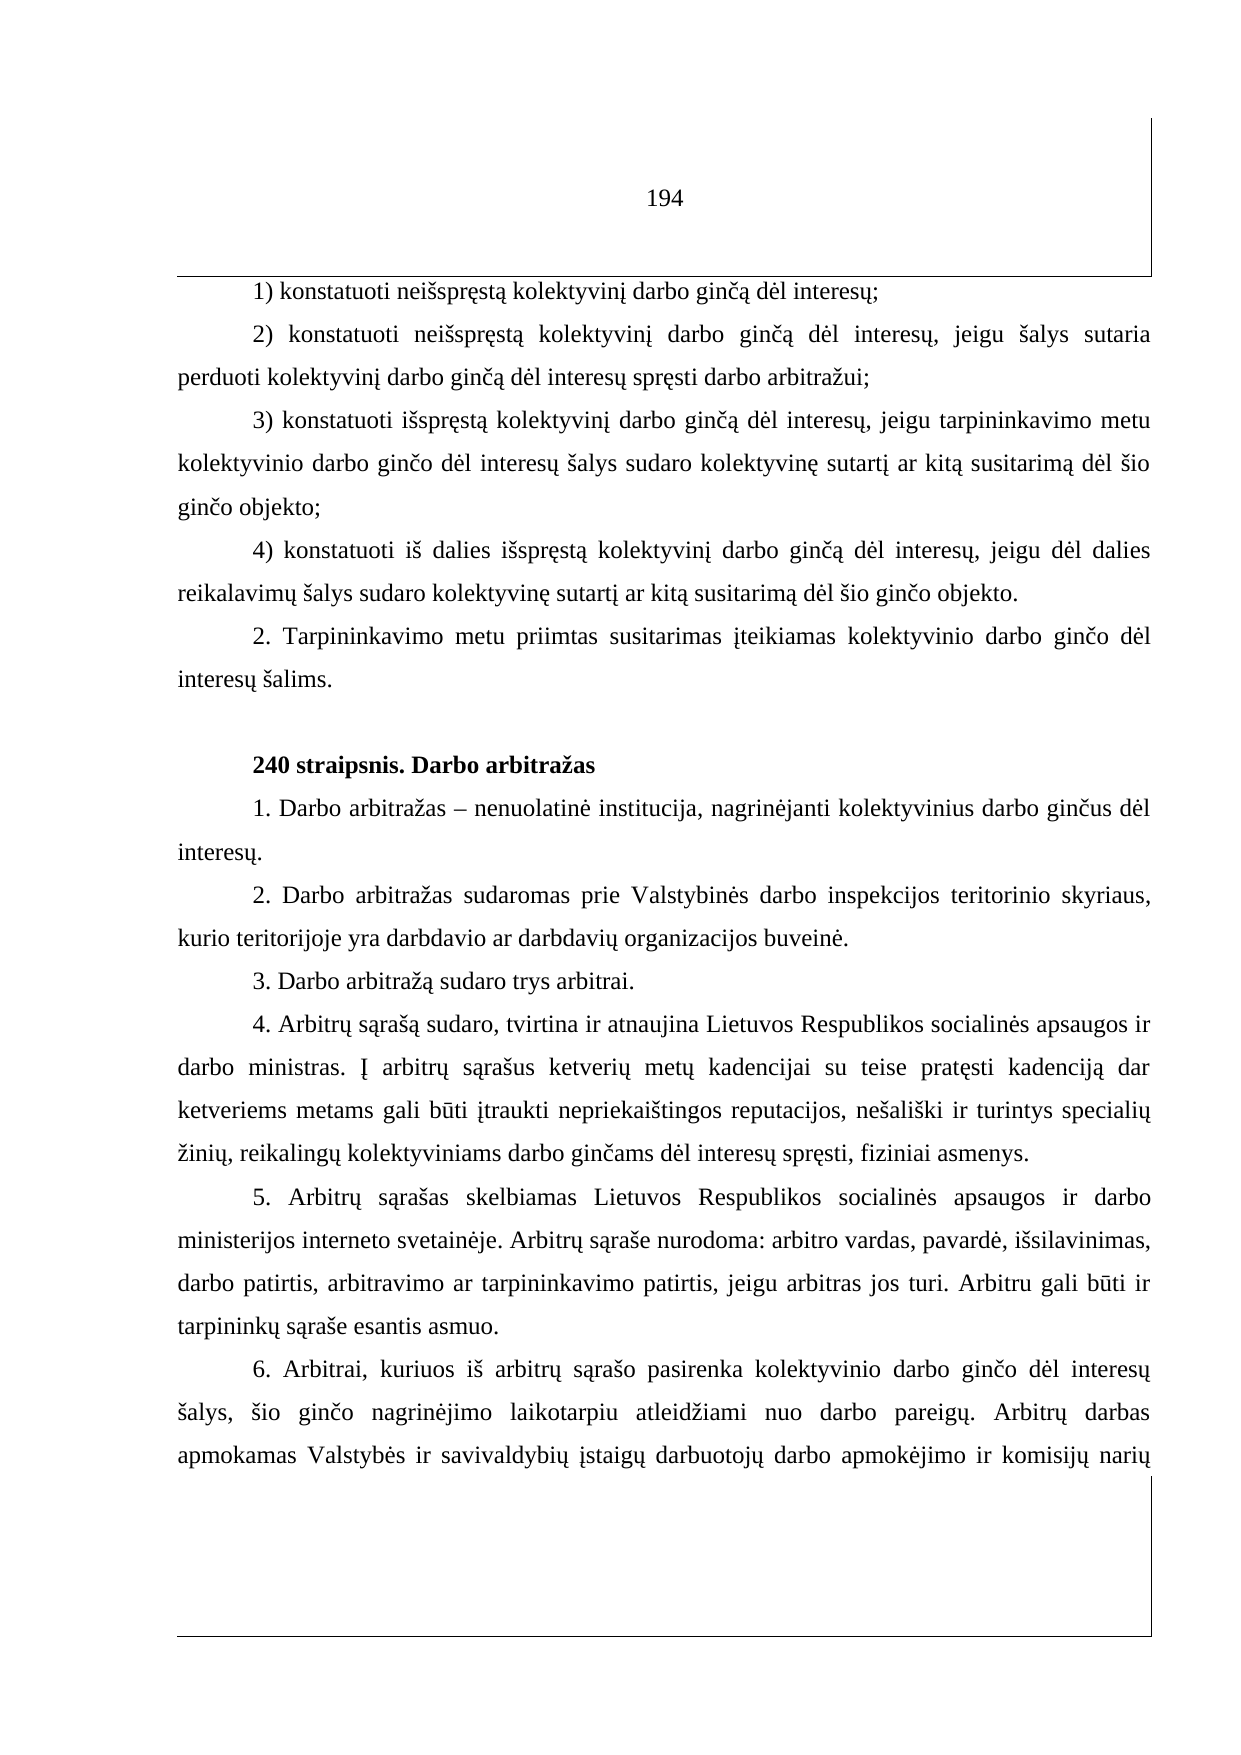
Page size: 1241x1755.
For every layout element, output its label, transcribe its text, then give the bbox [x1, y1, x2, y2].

text 6. Arbitrai, kuriuos iš arbitrų sąrašo pasirenka kolektyvinio darbo ginčo dėl interesų šalys, šio ginčo nagrinėjimo laikotarpiu atleidžiami nuo darbo pareigų. Arbitrų darbas apmokamas Valstybės ir savivaldybių įstaigų darbuotojų darbo apmokėjimo ir komisijų narių [177, 1354, 1152, 1469]
text 3) konstatuoti išspręstą kolektyvinį darbo ginčą dėl interesų, jeigu tarpininkavimo metu kolektyvinio darbo ginčo dėl interesų šalys sudaro kolektyvinę sutartį ar kitą susitarimą dėl šio ginčo objekto; [177, 405, 1152, 520]
text 4) konstatuoti iš dalies išspręstą kolektyvinį darbo ginčą dėl interesų, jeigu dėl dalies reikalavimų šalys sudaro kolektyvinę sutartį ar kitą susitarimą dėl šio ginčo objekto. [177, 535, 1152, 607]
text 1. Darbo arbitražas – nenuolatinė institucija, nagrinėjanti kolektyvinius darbo ginčus dėl interesų. [177, 793, 1152, 865]
text 2. Darbo arbitražas sudaromas prie Valstybinės darbo inspekcijos teritorinio skyriaus, kurio teritorijoje yra darbdavio ar darbdavių organizacijos buveinė. [177, 880, 1152, 952]
text 1) konstatuoti neišspręstą kolektyvinį darbo ginčą dėl interesų; [177, 276, 1152, 305]
text 2) konstatuoti neišspręstą kolektyvinį darbo ginčą dėl interesų, jeigu šalys sutaria perduoti kolektyvinį darbo ginčą dėl interesų spręsti darbo arbitražui; [177, 319, 1152, 391]
text 3. Darbo arbitražą sudaro trys arbitrai. [177, 966, 1152, 995]
subtitle 240 straipsnis. Darbo arbitražas [177, 750, 1152, 779]
text 5. Arbitrų sąrašas skelbiamas Lietuvos Respublikos socialinės apsaugos ir darbo ministerijos interneto svetainėje. Arbitrų sąraše nurodoma: arbitro vardas, pavardė, išsilavinimas, darbo patirtis, arbitravimo ar tarpininkavimo patirtis, jeigu arbitras jos turi. Arbitru gali būti ir tarpininkų sąraše esantis asmuo. [177, 1182, 1152, 1340]
text 4. Arbitrų sąrašą sudaro, tvirtina ir atnaujina Lietuvos Respublikos socialinės apsaugos ir darbo ministras. Į arbitrų sąrašus ketverių metų kadencijai su teise pratęsti kadenciją dar ketveriems metams gali būti įtraukti nepriekaištingos reputacijos, nešališki ir turintys specialių žinių, reikalingų kolektyviniams darbo ginčams dėl interesų spręsti, fiziniai asmenys. [177, 1009, 1152, 1167]
text 2. Tarpininkavimo metu priimtas susitarimas įteikiamas kolektyvinio darbo ginčo dėl interesų šalims. [177, 621, 1152, 693]
